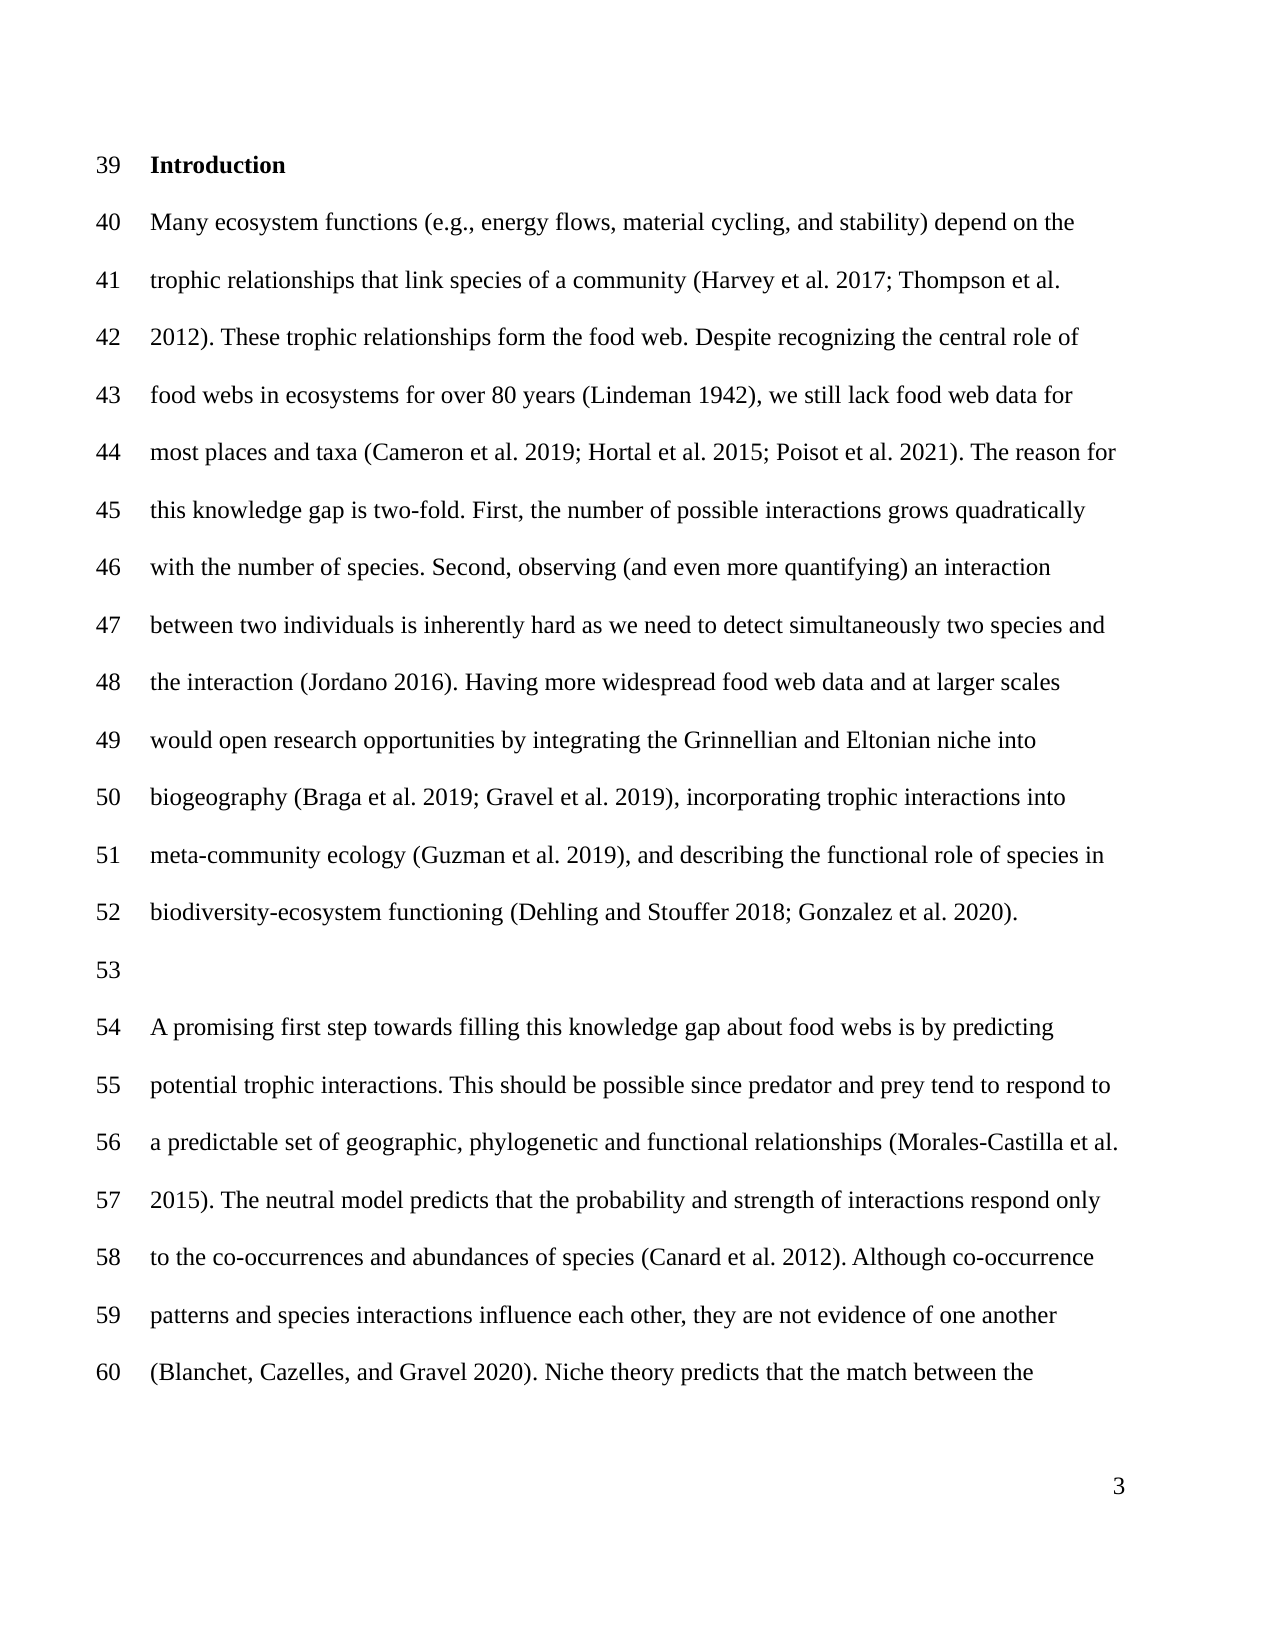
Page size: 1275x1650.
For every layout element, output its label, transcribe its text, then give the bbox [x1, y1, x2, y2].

text A promising first step towards filling this knowledge gap about food webs is by predicting potential trophic interactions. This should be possible since predator and prey tend to respond to a predictable set of geographic, phylogenetic and functional relationships (Morales-Castilla et al. 2015). The neutral model predicts that the probability and strength of interactions respond only to the co-occurrences and abundances of species (Canard et al. 2012). Although co-occurrence patterns and species interactions influence each other, they are not evidence of one another (Blanchet, Cazelles, and Gravel 2020). Niche theory predicts that the match between the [150, 1012, 1125, 1386]
text Many ecosystem functions (e.g., energy flows, material cycling, and stability) depend on the trophic relationships that link species of a community (Harvey et al. 2017; Thompson et al. 2012). These trophic relationships form the food web. Despite recognizing the central role of food webs in ecosystems for over 80 years (Lindeman 1942), we still lack food web data for most places and taxa (Cameron et al. 2019; Hortal et al. 2015; Poisot et al. 2021). The reason for this knowledge gap is two-fold. First, the number of possible interactions grows quadratically with the number of species. Second, observing (and even more quantifying) an interaction between two individuals is inherently hard as we need to detect simultaneously two species and the interaction (Jordano 2016). Having more widespread food web data and at larger scales would open research opportunities by integrating the Grinnellian and Eltonian niche into biogeography (Braga et al. 2019; Gravel et al. 2019), incorporating trophic interactions into meta-community ecology (Guzman et al. 2019), and describing the functional role of species in biodiversity-ecosystem functioning (Dehling and Stouffer 2018; Gonzalez et al. 2020). [150, 207, 1125, 926]
text Introduction [150, 150, 1125, 179]
